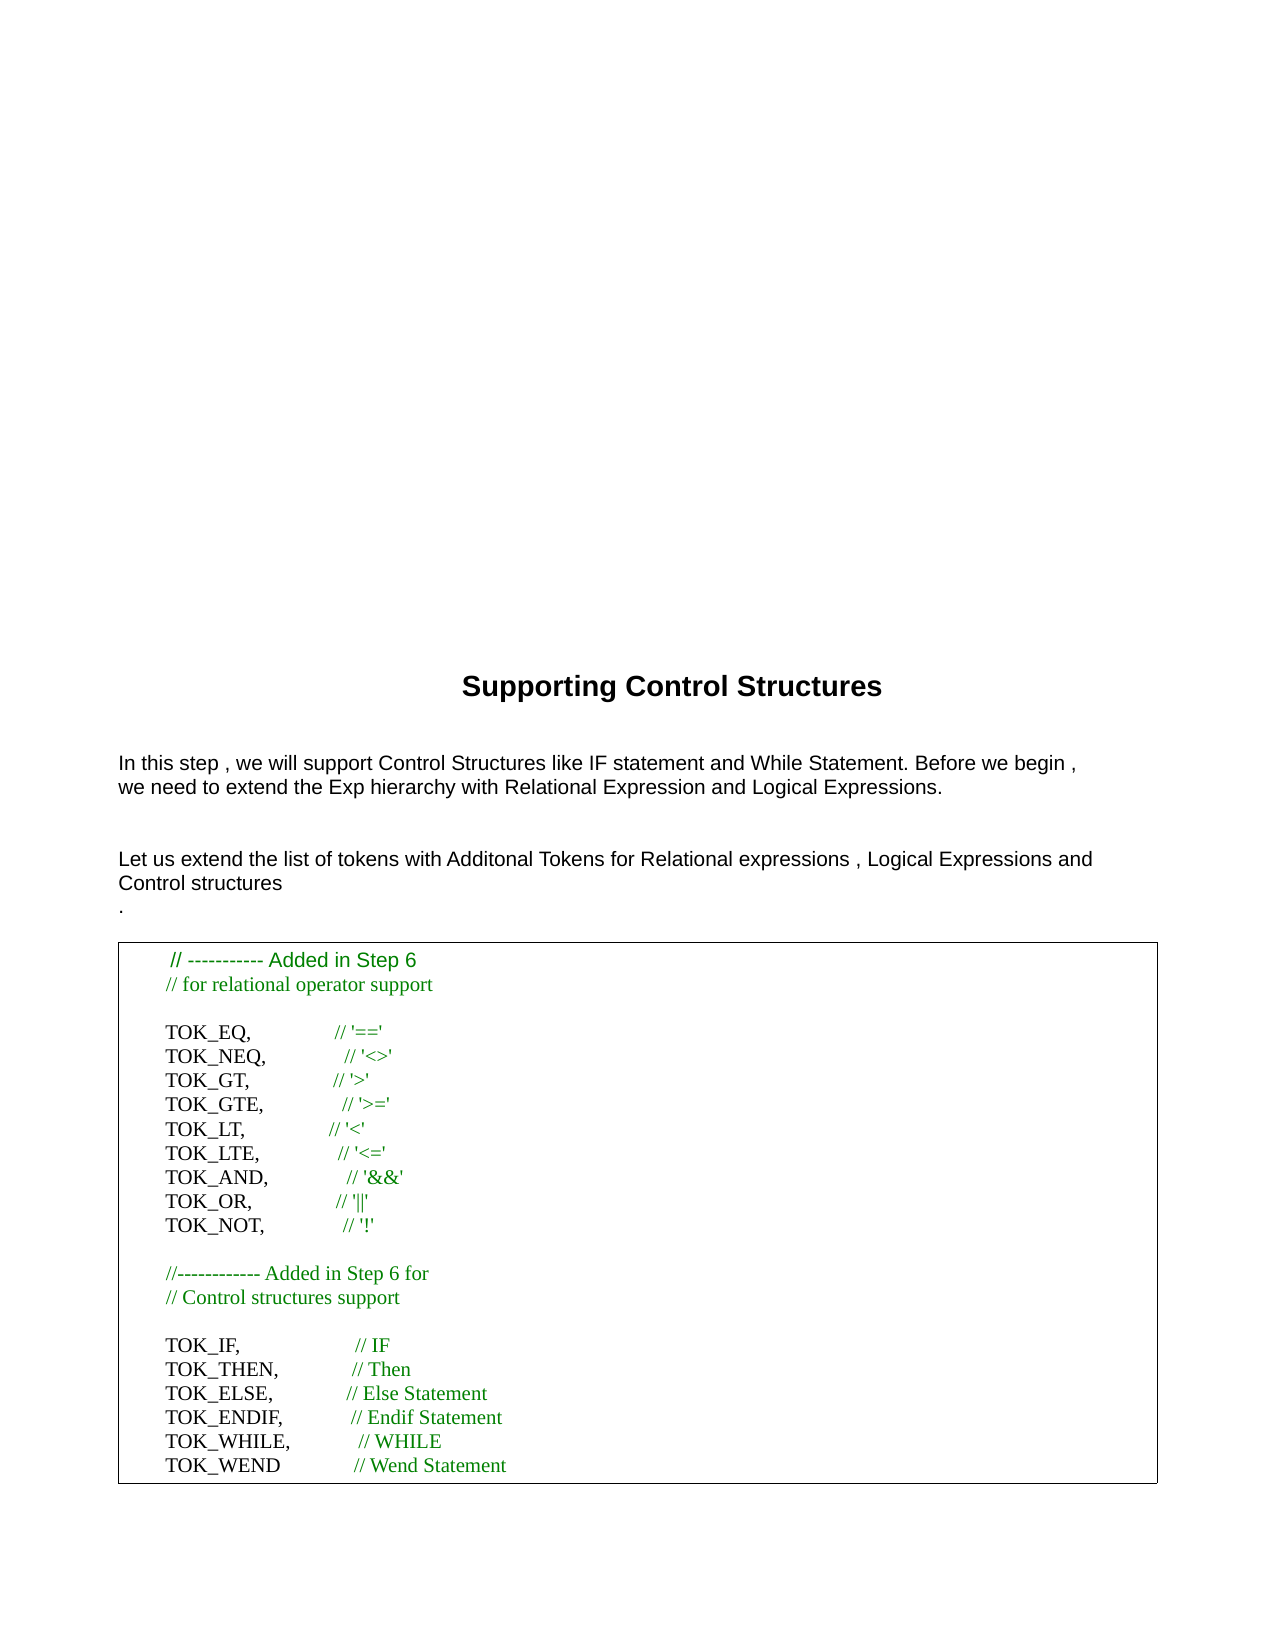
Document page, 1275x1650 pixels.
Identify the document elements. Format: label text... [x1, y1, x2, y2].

text Supporting Control Structures [118, 669, 1157, 703]
text we need to extend the Exp hierarchy with Relational Expression and Logical Expressions. [118, 774, 1157, 798]
text Let us extend the list of tokens with Additonal Tokens for Relational expressions , Logical Expressions and [118, 846, 1157, 870]
text . [118, 894, 1157, 918]
text Control structures [118, 870, 1157, 894]
table_header // ----------- Added in Step 6 // for relational operator support TOK_EQ, // '==' TOK_NEQ, // '<>' TOK_GT, // '>' TOK_GTE, // '>=' TOK_LT, // '<' TOK_LTE, // '<=' TOK_AND, // '&&' TOK_OR, // '||' TOK_NOT, // '!' //------------ Added in Step 6 for // Control structures support TOK_IF, // IF TOK_THEN, // Then TOK_ELSE, // Else Statement TOK_ENDIF, // Endif Statement TOK_WHILE, // WHILE TOK_WEND // Wend Statement [119, 943, 1157, 1483]
text In this step , we will support Control Structures like IF statement and While Statement. Before we begin , [118, 751, 1157, 774]
